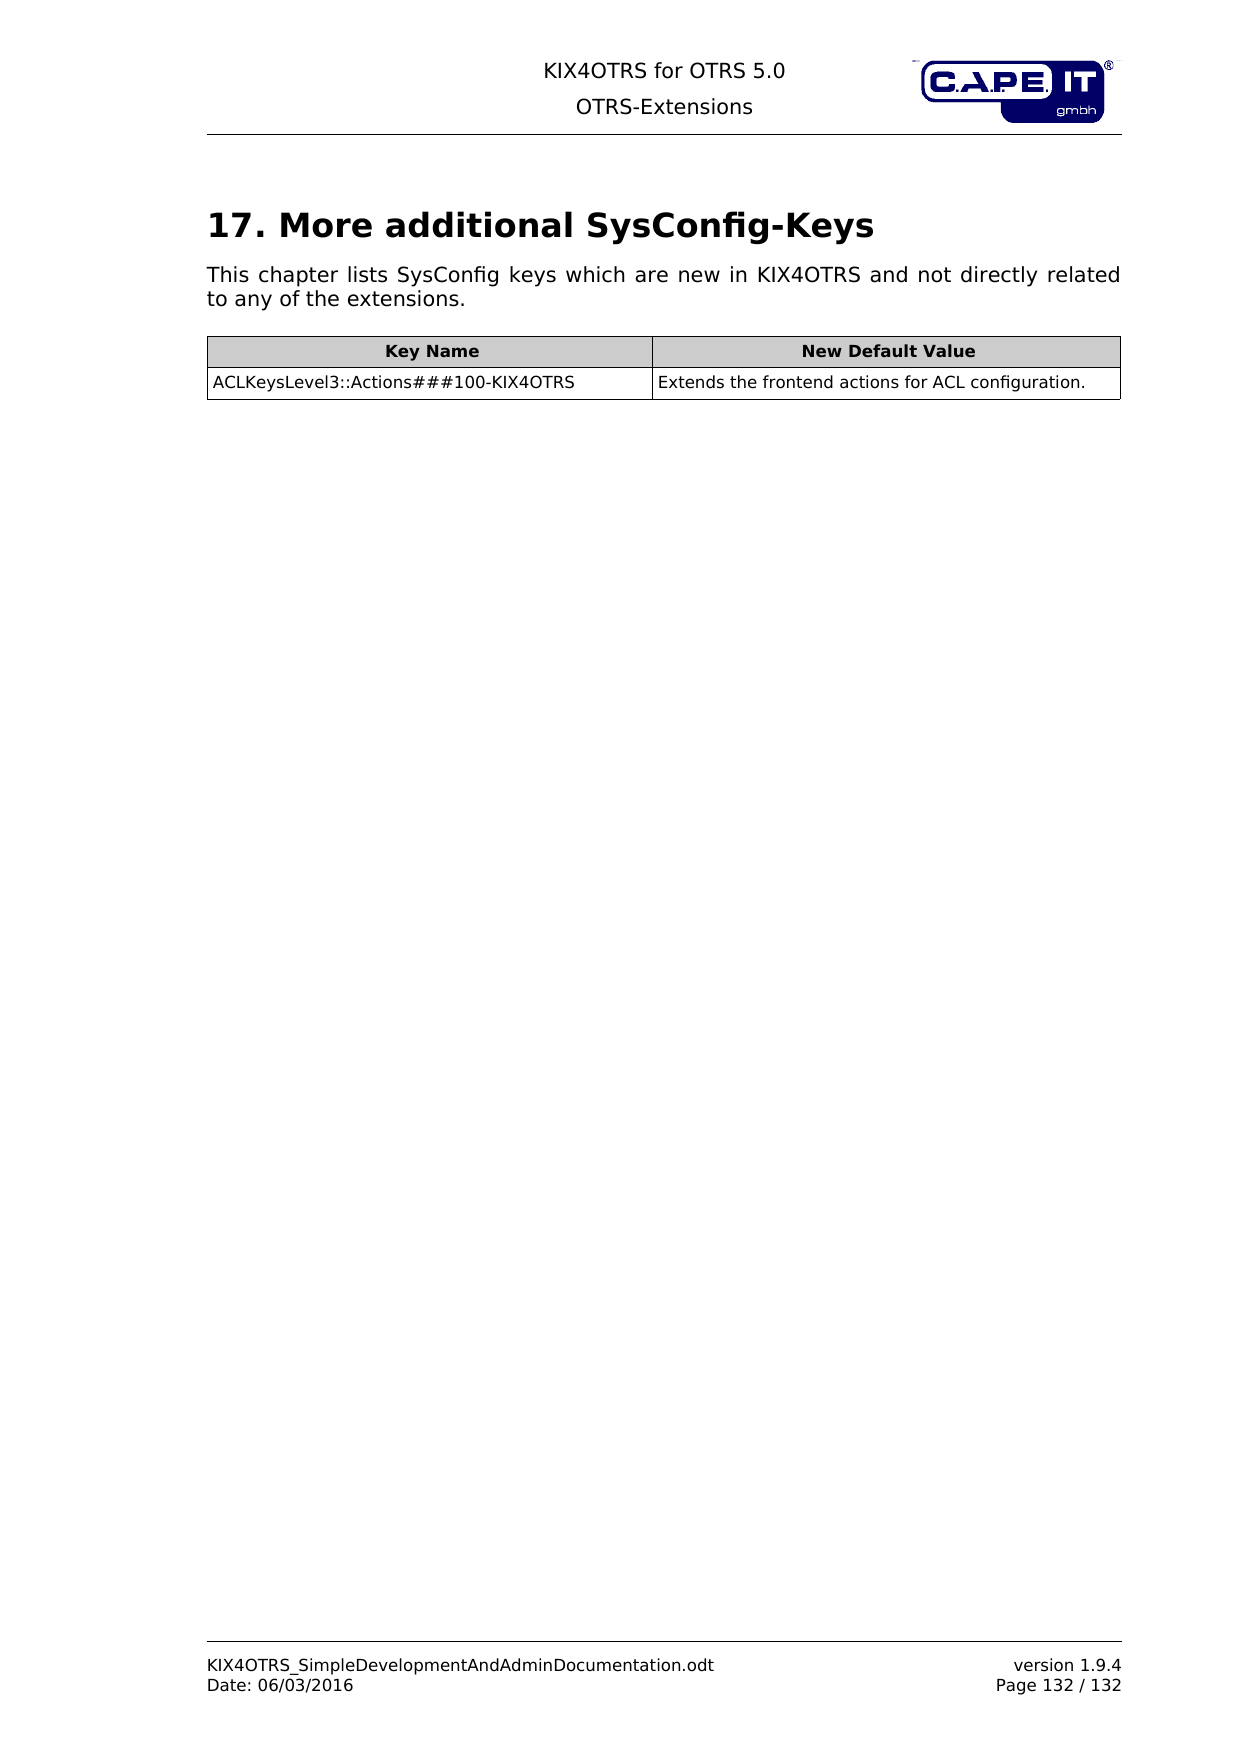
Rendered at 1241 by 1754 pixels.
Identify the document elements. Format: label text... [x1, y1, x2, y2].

table_header Key Name [208, 337, 652, 367]
subtitle . More additional SysConfig-Keys [207, 207, 1122, 245]
table_header New Default Value [653, 337, 1120, 367]
picture [921, 60, 1114, 123]
table_cell ACLKeysLevel3::Actions###100-KIX4OTRS [208, 368, 652, 399]
table_cell Extends the frontend actions for ACL configuration. [653, 368, 1120, 399]
text This chapter lists SysConfig keys which are new in KIX4OTRS and not directly related to any of the extensions. [207, 263, 1122, 312]
